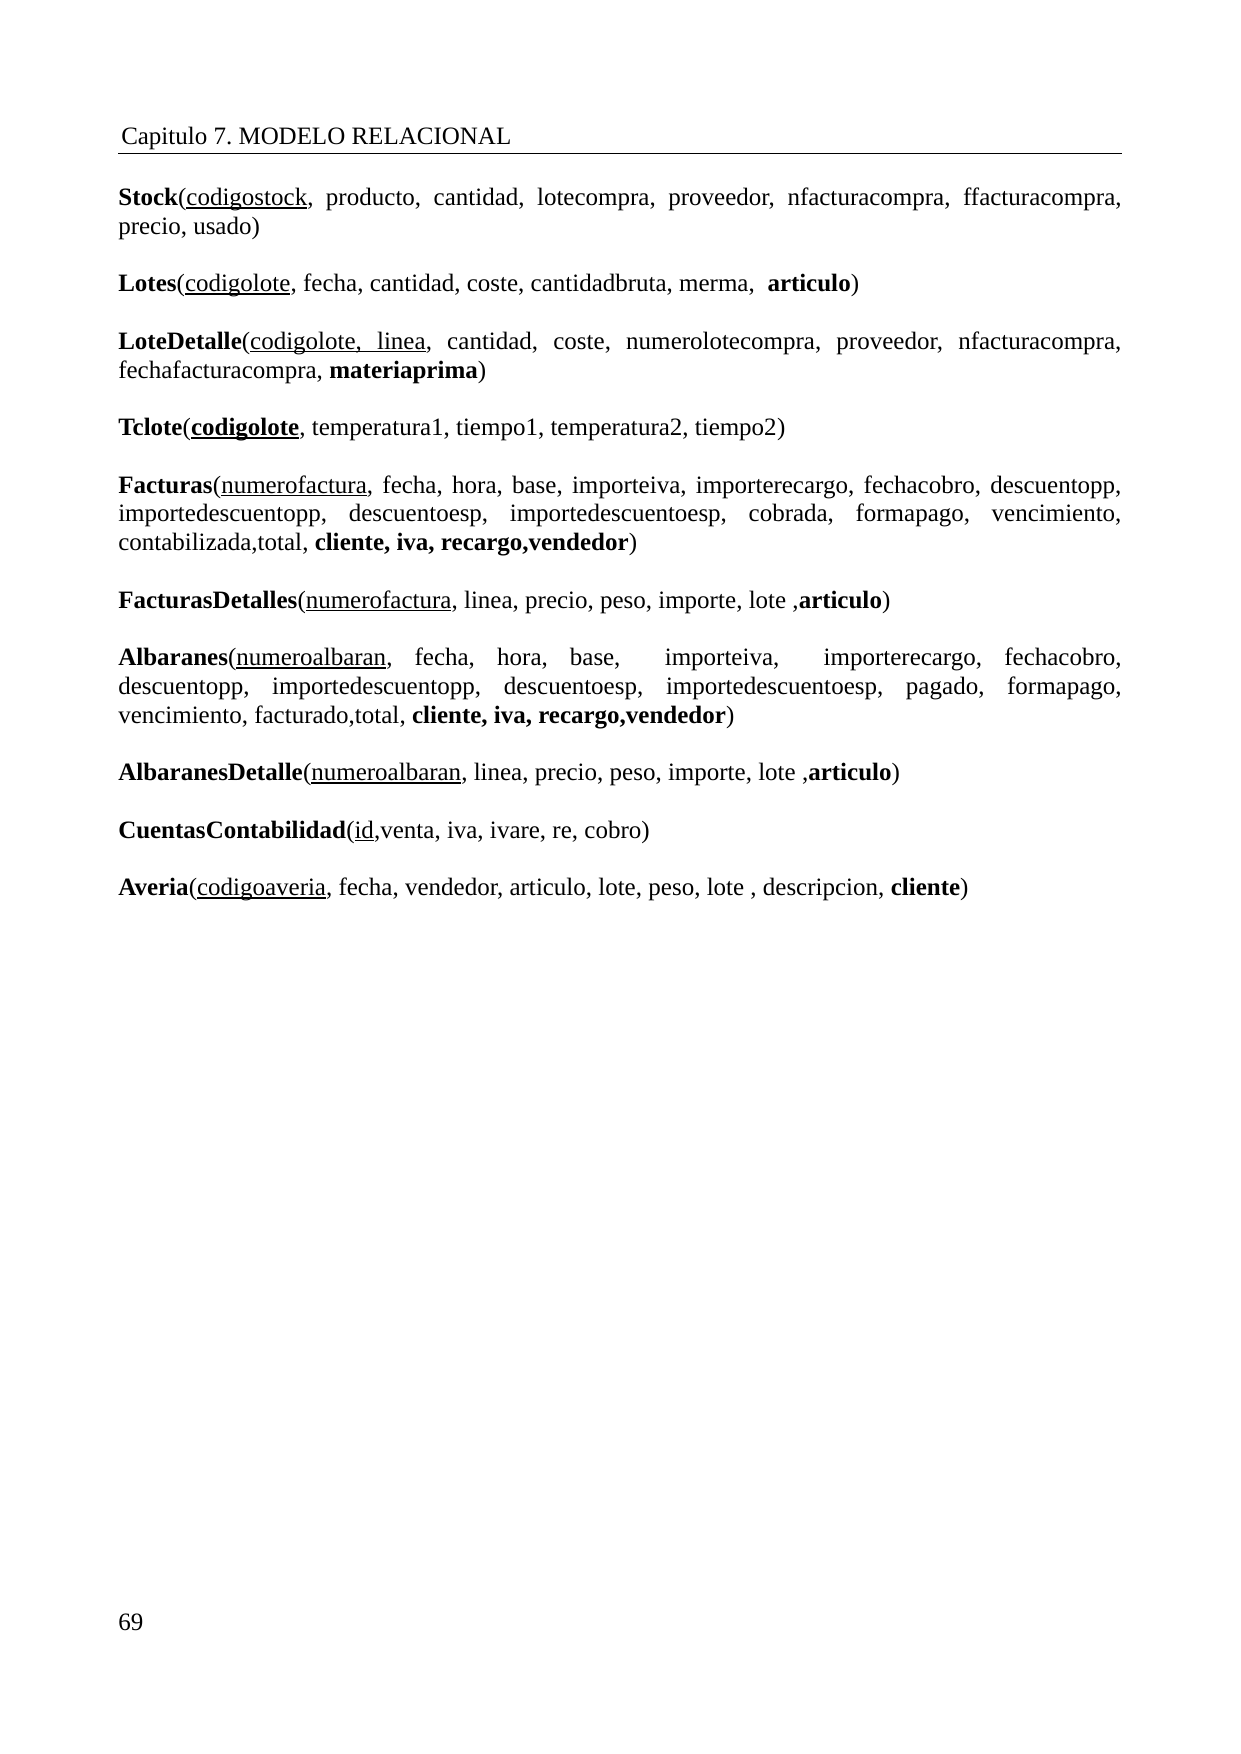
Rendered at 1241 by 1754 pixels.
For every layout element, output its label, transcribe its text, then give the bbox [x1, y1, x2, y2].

text Lotes(codigolote, fecha, cantidad, coste, cantidadbruta, merma, articulo) [118, 268, 1122, 297]
text Albaranes(numeroalbaran, fecha, hora, base, importeiva, importerecargo, fechacobro, descuentopp, importedescuentopp, descuentoesp, importedescuentoesp, pagado, formapago, vencimiento, facturado,total, cliente, iva, recargo,vendedor) [118, 642, 1122, 728]
text Averia(codigoaveria, fecha, vendedor, articulo, lote, peso, lote , descripcion, cliente) [118, 872, 1122, 901]
text Tclote(codigolote, temperatura1, tiempo1, temperatura2, tiempo2) [118, 412, 1122, 441]
text Facturas(numerofactura, fecha, hora, base, importeiva, importerecargo, fechacobro, descuentopp, importedescuentopp, descuentoesp, importedescuentoesp, cobrada, formapago, vencimiento, contabilizada,total, cliente, iva, recargo,vendedor) [118, 470, 1122, 556]
text CuentasContabilidad(id,venta, iva, ivare, re, cobro) [118, 815, 1122, 843]
text FacturasDetalles(numerofactura, linea, precio, peso, importe, lote ,articulo) [118, 585, 1122, 613]
text AlbaranesDetalle(numeroalbaran, linea, precio, peso, importe, lote ,articulo) [118, 757, 1122, 786]
text LoteDetalle(codigolote, linea, cantidad, coste, numerolotecompra, proveedor, nfacturacompra, fechafacturacompra, materiaprima) [118, 326, 1122, 383]
text Stock(codigostock, producto, cantidad, lotecompra, proveedor, nfacturacompra, ffacturacompra, precio, usado) [118, 182, 1122, 240]
